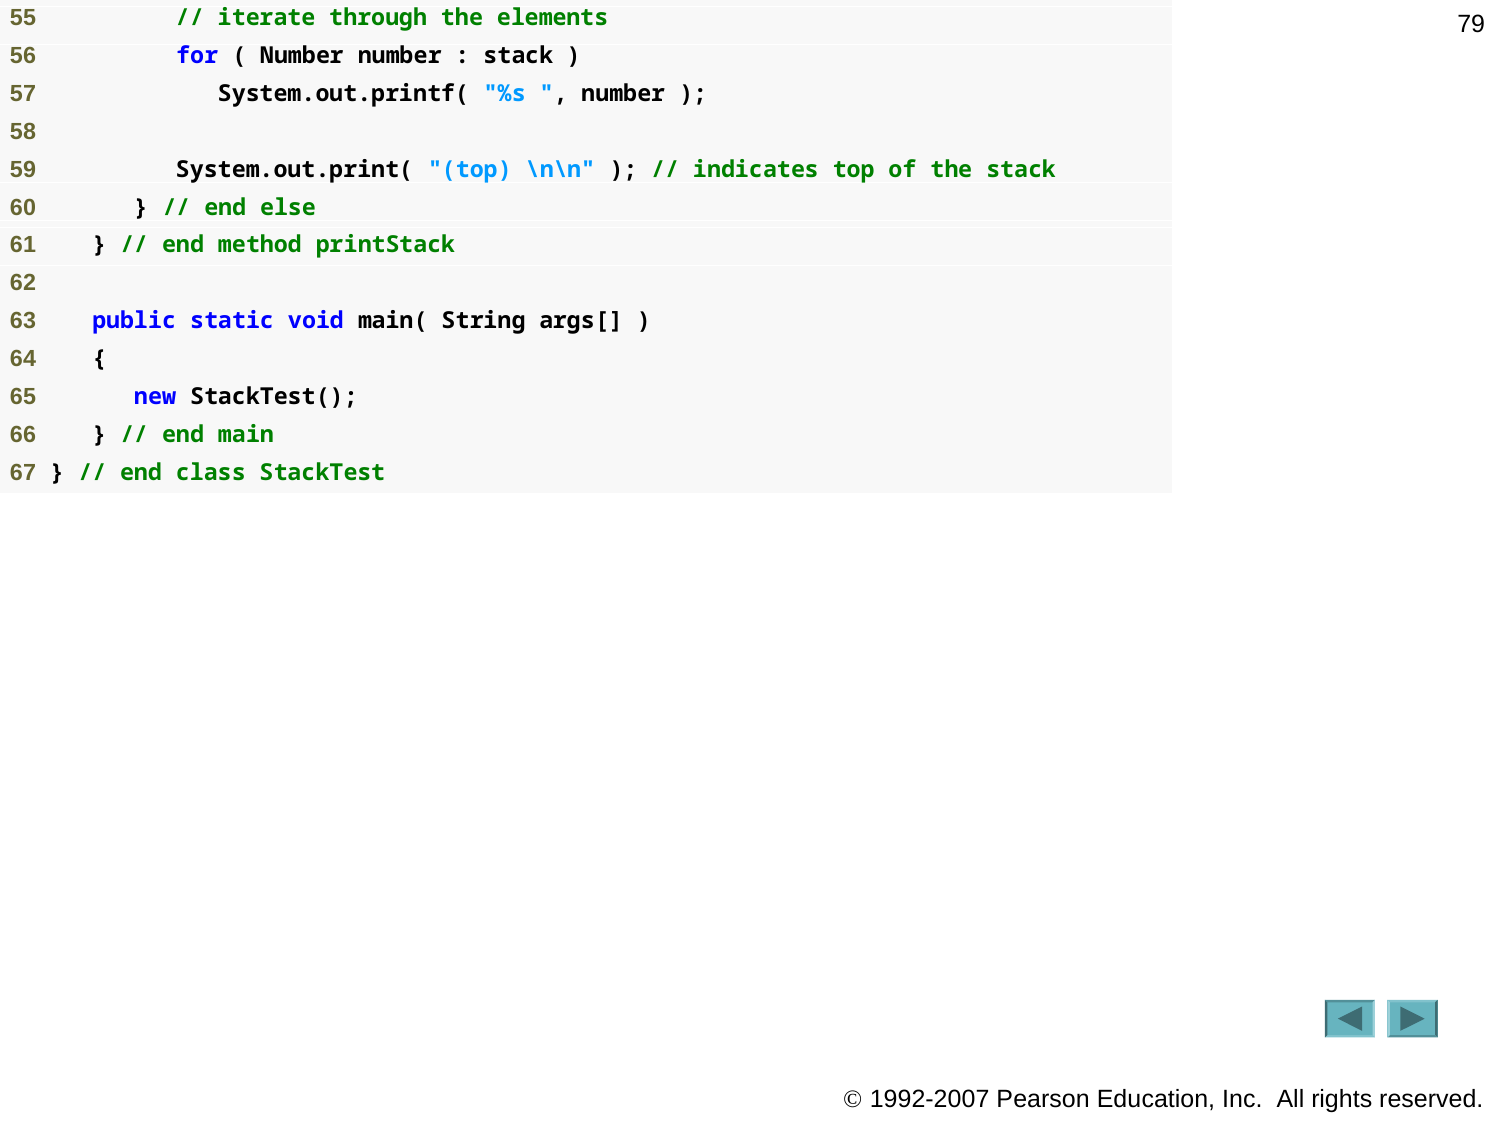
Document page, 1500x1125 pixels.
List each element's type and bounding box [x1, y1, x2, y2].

text_box [1176, 0, 1500, 79]
chart [0, 0, 1176, 676]
